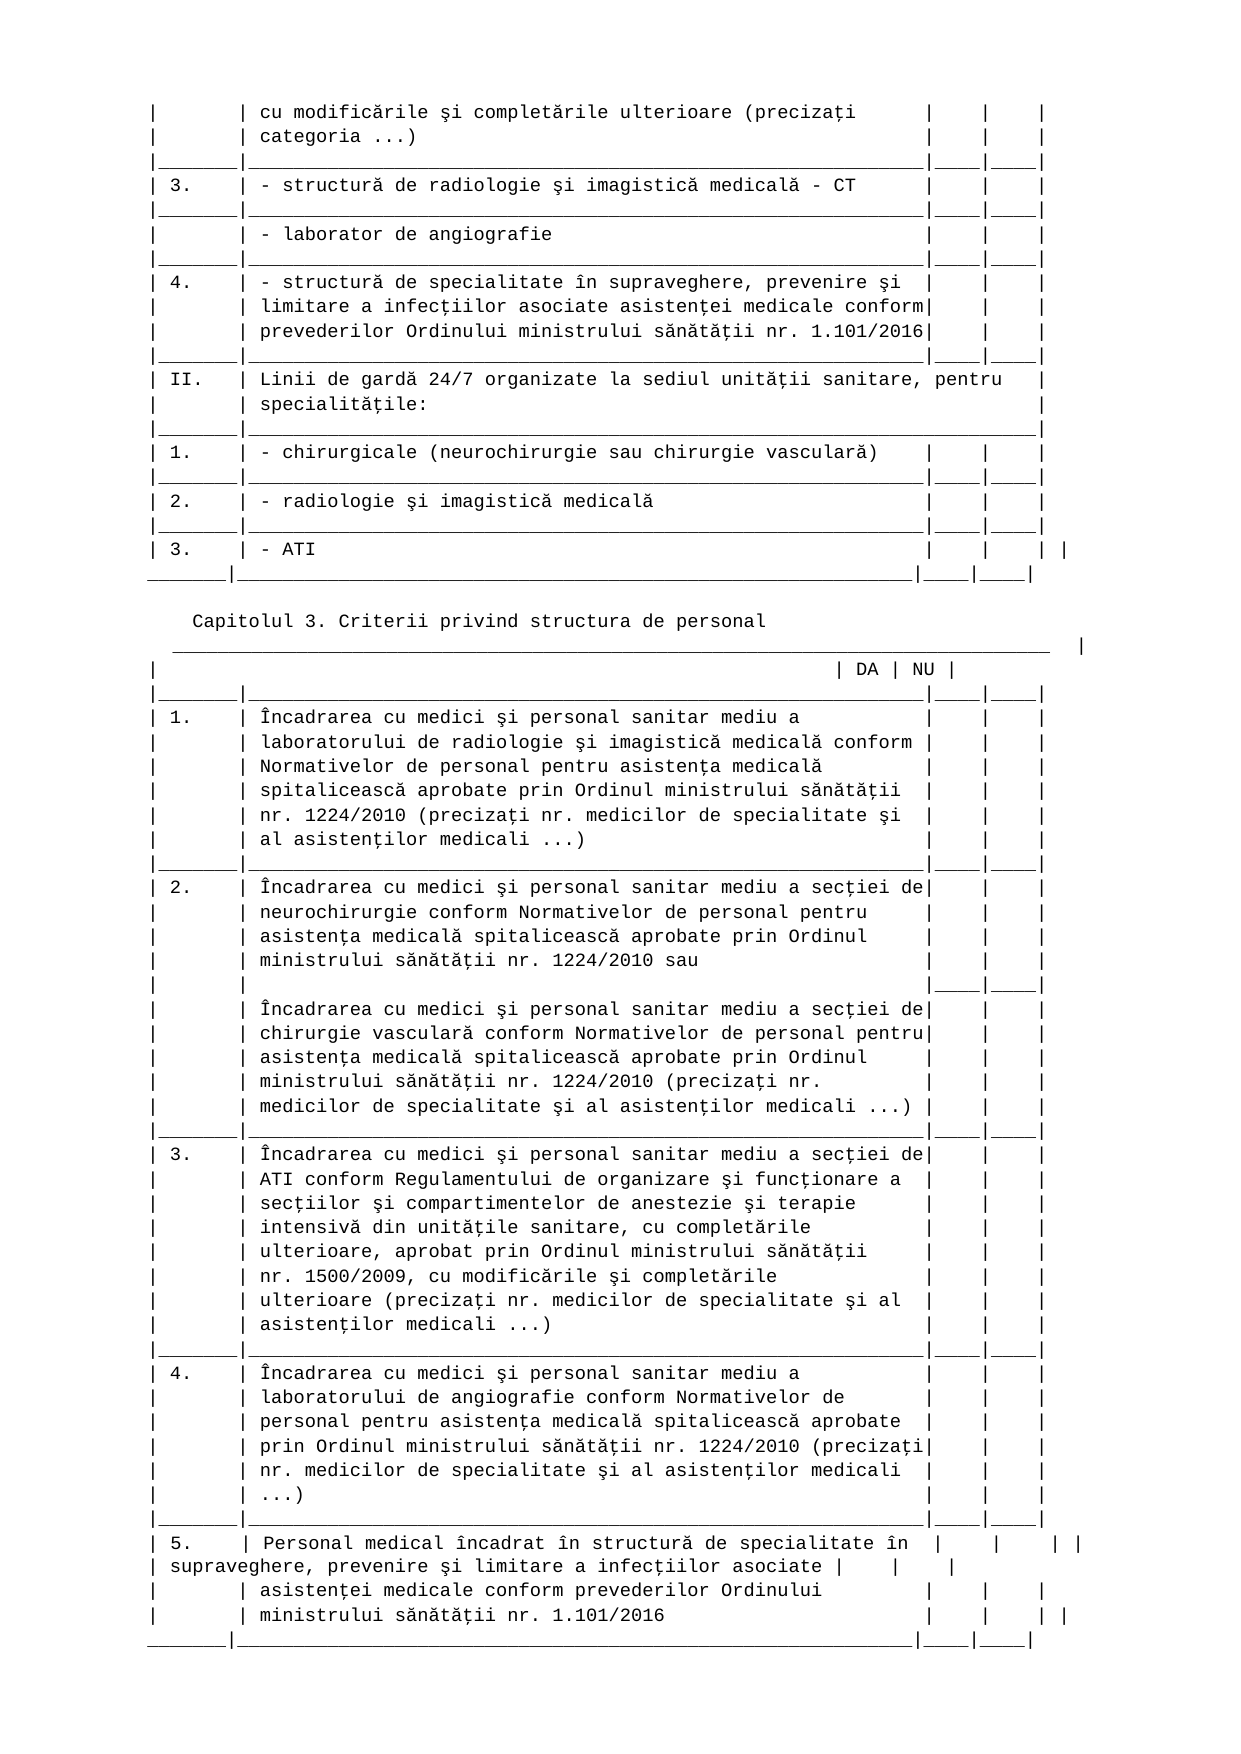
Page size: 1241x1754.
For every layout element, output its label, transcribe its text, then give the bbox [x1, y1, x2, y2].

text |_______|____________________________________________________________|____|____| [147, 1121, 1083, 1142]
text | | asistenţilor medicali ...) | | | [147, 1315, 1087, 1336]
text | | ministrului sănătăţii nr. 1224/2010 sau | | | [147, 951, 1087, 972]
text | | neurochirurgie conform Normativelor de personal pentru | | | [147, 902, 1087, 924]
text | 2. | Încadrarea cu medici şi personal sanitar mediu a secţiei de| | | [147, 878, 1087, 899]
text | | personal pentru asistenţa medicală spitalicească aprobate | | | [147, 1412, 1087, 1433]
text | | ...) | | | [147, 1485, 1087, 1506]
text | | specialităţile: | [147, 394, 1087, 416]
text | | laboratorului de angiografie conform Normativelor de | | | [147, 1388, 1087, 1409]
text | | medicilor de specialitate şi al asistenţilor medicali ...) | | | [147, 1097, 1087, 1118]
text | | limitare a infecţiilor asociate asistenţei medicale conform| | | [147, 297, 1087, 318]
text | | ministrului sănătăţii nr. 1.101/2016 | | | |_______|____________________________________________________________|____|____| [147, 1606, 1083, 1651]
text | 1. | Încadrarea cu medici şi personal sanitar mediu a | | | [147, 708, 1087, 729]
text | | - laborator de angiografie | | | [147, 224, 1087, 246]
text | | prin Ordinul ministrului sănătăţii nr. 1224/2010 (precizaţi| | | [147, 1436, 1087, 1458]
text | | chirurgie vasculară conform Normativelor de personal pentru| | | [147, 1024, 1087, 1045]
text |_______|____________________________________________________________|____|____| [147, 152, 1083, 173]
text | | intensivă din unităţile sanitare, cu completările | | | [147, 1218, 1087, 1239]
text | | ATI conform Regulamentului de organizare şi funcţionare a | | | [147, 1169, 1087, 1191]
text | | nr. 1224/2010 (precizaţi nr. medicilor de specialitate şi | | | [147, 805, 1087, 827]
text |_______|____________________________________________________________|____|____| [147, 346, 1083, 367]
text | | Normativelor de personal pentru asistenţa medicală | | | [147, 757, 1087, 778]
text | | |____|____| [147, 975, 1083, 996]
text |_______|____________________________________________________________|____|____| [147, 854, 1083, 875]
text | | al asistenţilor medicali ...) | | | [147, 829, 1087, 851]
text | 2. | - radiologie şi imagistică medicală | | | [147, 491, 1087, 513]
text | 5. | Personal medical încadrat în structură de specialitate în | | | | | supraveghere, prevenire şi limitare a infecţiilor asociate | | | [147, 1533, 1087, 1578]
text |_______|____________________________________________________________|____|____| [147, 200, 1083, 221]
text | | secţiilor şi compartimentelor de anestezie şi terapie | | | [147, 1194, 1087, 1215]
text Capitolul 3. Criterii privind structura de personal [147, 612, 1087, 633]
text | | categoria ...) | | | [147, 127, 1083, 148]
text |_______|______________________________________________________________________| [147, 418, 1083, 440]
text | | nr. medicilor de specialitate şi al asistenţilor medicali | | | [147, 1461, 1087, 1482]
text |_______|____________________________________________________________|____|____| [147, 516, 1083, 537]
text | | prevederilor Ordinului ministrului sănătăţii nr. 1.101/2016| | | [147, 321, 1087, 343]
text | II. | Linii de gardă 24/7 organizate la sediul unităţii sanitare, pentru | [147, 370, 1087, 391]
text | | ministrului sănătăţii nr. 1224/2010 (precizaţi nr. | | | [147, 1072, 1087, 1093]
text | | asistenţa medicală spitalicească aprobate prin Ordinul | | | [147, 1048, 1087, 1069]
text | 4. | Încadrarea cu medici şi personal sanitar mediu a | | | [147, 1363, 1087, 1385]
text |_______|____________________________________________________________|____|____| [147, 249, 1083, 270]
text |_______|____________________________________________________________|____|____| [147, 1339, 1083, 1361]
text | | ulterioare, aprobat prin Ordinul ministrului sănătăţii | | | [147, 1242, 1087, 1263]
text | 1. | - chirurgicale (neurochirurgie sau chirurgie vasculară) | | | [147, 443, 1087, 464]
text | | cu modificările şi completările ulterioare (precizaţi | | | [147, 103, 1087, 124]
text | | ulterioare (precizaţi nr. medicilor de specialitate şi al | | | [147, 1291, 1087, 1312]
text ______________________________________________________________________________ | | | DA | NU | [147, 636, 1087, 681]
text |_______|____________________________________________________________|____|____| [147, 684, 1083, 705]
text |_______|____________________________________________________________|____|____| [147, 467, 1083, 488]
text | | Încadrarea cu medici şi personal sanitar mediu a secţiei de| | | [147, 999, 1087, 1021]
text | | nr. 1500/2009, cu modificările şi completările | | | [147, 1266, 1087, 1288]
text | 3. | - structură de radiologie şi imagistică medicală - CT | | | [147, 176, 1087, 197]
text | | asistenţei medicale conform prevederilor Ordinului | | | [147, 1581, 1087, 1602]
text | 4. | - structură de specialitate în supraveghere, prevenire şi | | | [147, 273, 1087, 294]
text | | asistenţa medicală spitalicească aprobate prin Ordinul | | | [147, 927, 1087, 948]
text | | spitalicească aprobate prin Ordinul ministrului sănătăţii | | | [147, 781, 1087, 802]
text |_______|____________________________________________________________|____|____| [147, 1509, 1083, 1530]
text | | laboratorului de radiologie şi imagistică medicală conform | | | [147, 732, 1087, 754]
text | 3. | - ATI | | | |_______|____________________________________________________________|____|____| [147, 540, 1083, 585]
text | 3. | Încadrarea cu medici şi personal sanitar mediu a secţiei de| | | [147, 1145, 1087, 1166]
